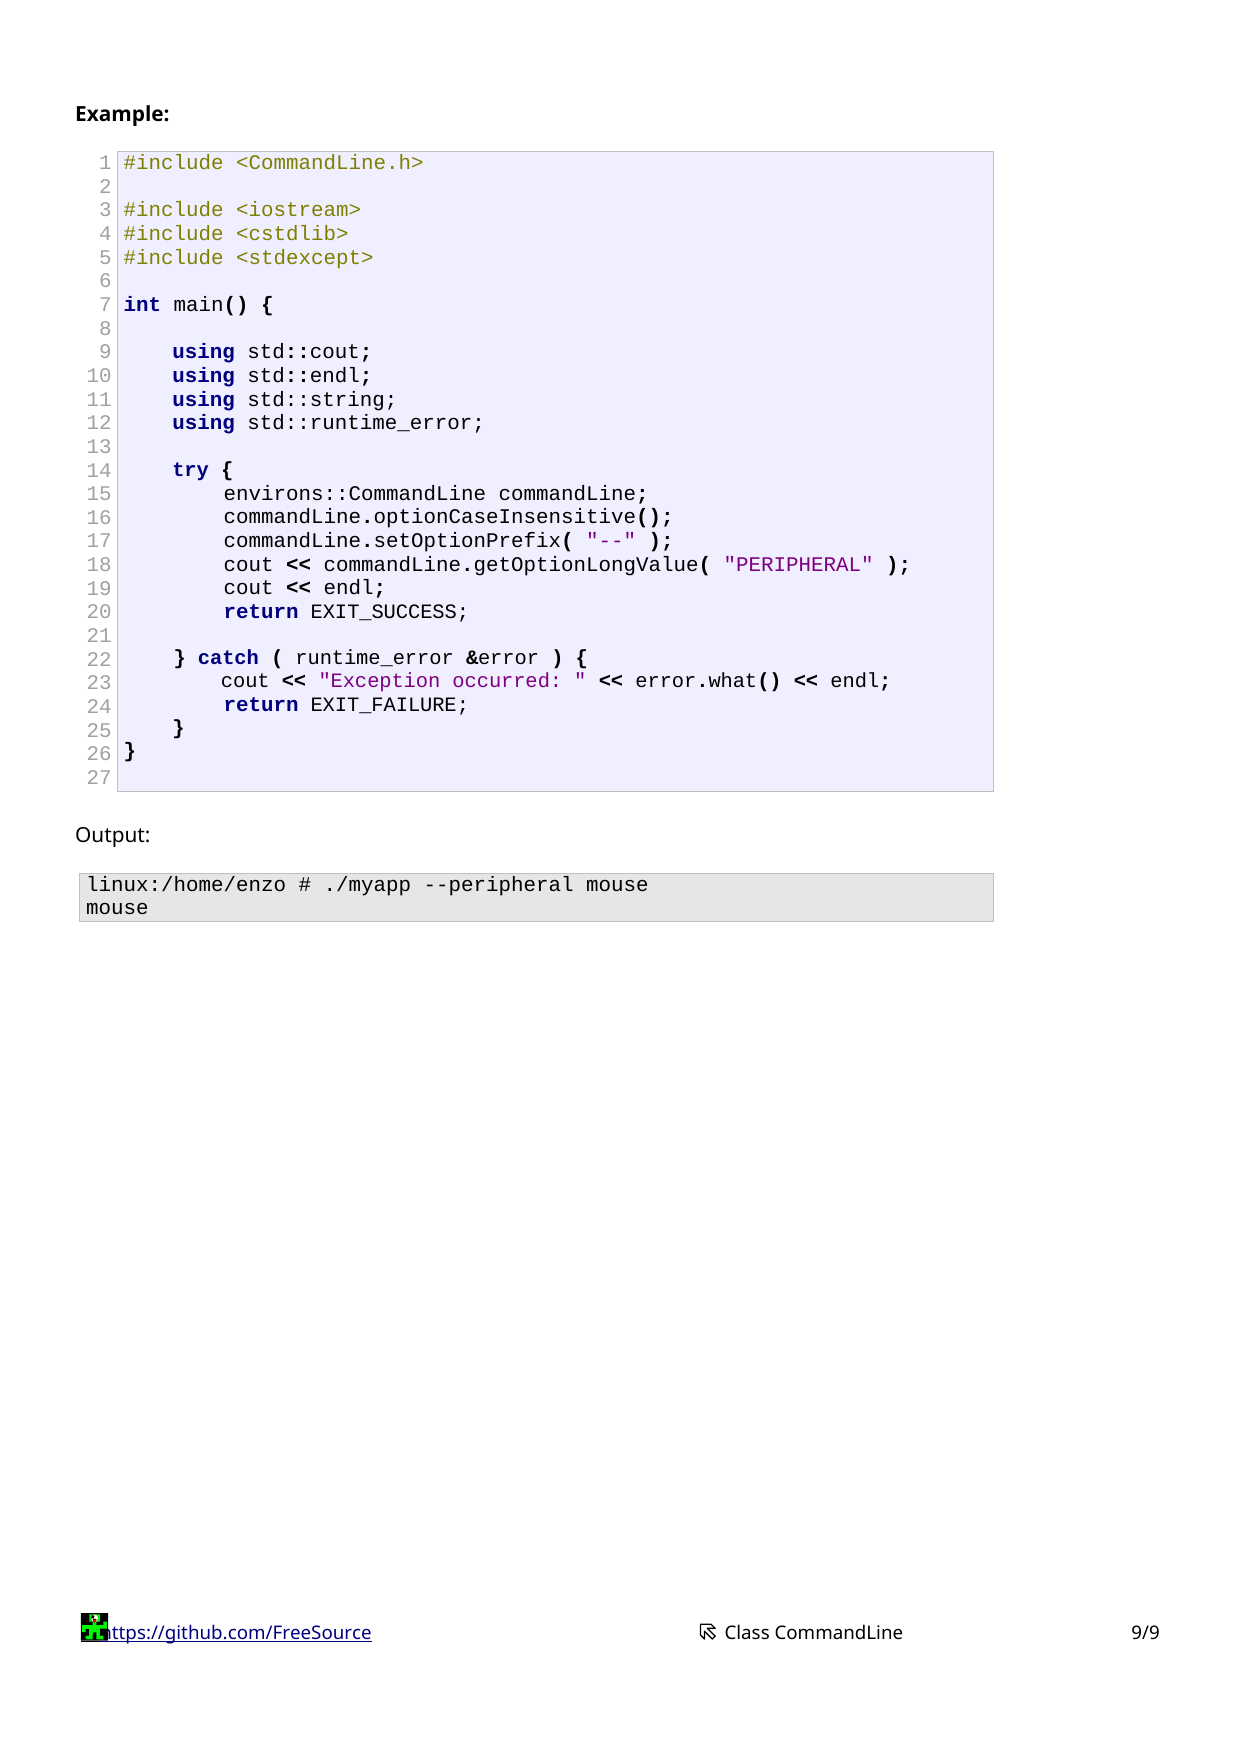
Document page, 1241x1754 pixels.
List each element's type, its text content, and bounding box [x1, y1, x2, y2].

table_header #include <CommandLine.h> #include <iostream> #include <cstdlib> #include <stdexcept> int main() { using std::cout; using std::endl; using std::string; using std::runtime_error; try { environs::CommandLine commandLine; commandLine.optionCaseInsensitive(); commandLine.setOptionPrefix( "--" ); cout << commandLine.getOptionLongValue( "PERIPHERAL" ); cout << endl; return EXIT_SUCCESS; } catch ( runtime_error &error ) { cout << "Exception occurred: " << error.what() << endl; return EXIT_FAILURE; } } [118, 152, 993, 791]
text Example: [75, 99, 1165, 151]
table_header 1 2 3 4 5 6 7 8 9 10 11 12 13 14 15 16 17 18 19 20 21 22 23 24 25 26 27 [80, 151, 117, 791]
table_header linux:/home/enzo # ./myapp --peripheral mouse mouse [80, 874, 993, 921]
text Output: [75, 820, 1165, 849]
